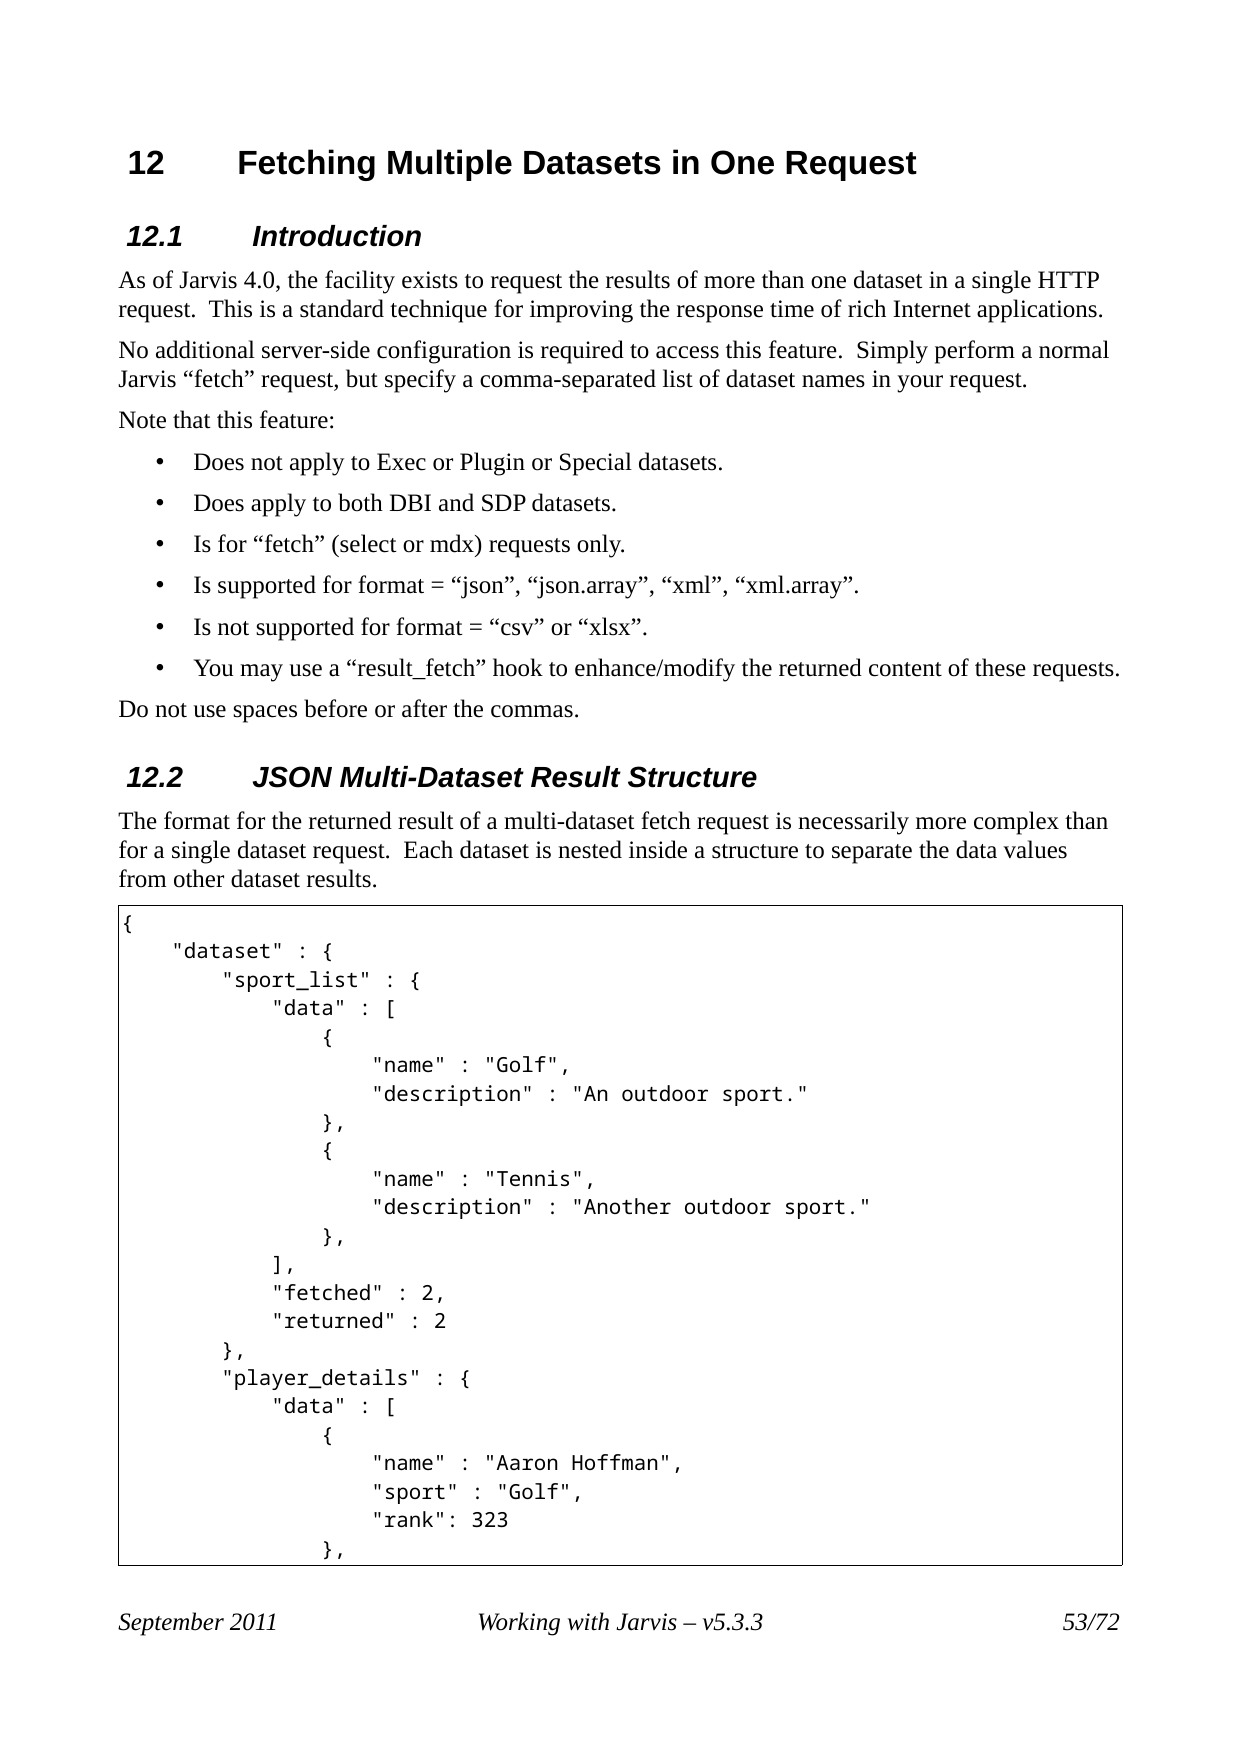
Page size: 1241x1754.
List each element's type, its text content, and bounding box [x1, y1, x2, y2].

text The format for the returned result of a multi-dataset fetch request is necessarily more complex than for a single dataset request. Each dataset is nested inside a structure to separate the data values from other dataset results. [118, 806, 1122, 893]
text { [119, 906, 1122, 933]
text "description" : "An outdoor sport." [119, 1076, 1122, 1104]
text "name" : "Aaron Hoffman", [119, 1445, 1122, 1474]
text "data" : [ [119, 990, 1122, 1019]
list Does apply to both DBI and SDP datasets. [156, 488, 1122, 517]
text "sport" : "Golf", [119, 1474, 1122, 1502]
text ], [119, 1246, 1122, 1275]
text "sport_list" : { [119, 962, 1122, 990]
list Does not apply to Exec or Plugin or Special datasets. [156, 447, 1122, 475]
text }, [119, 1332, 1122, 1360]
text }, [119, 1104, 1122, 1133]
text "fetched" : 2, [119, 1275, 1122, 1303]
text "description" : "Another outdoor sport." [119, 1189, 1122, 1218]
subtitle JSON Multi-Dataset Result Structure [118, 760, 1122, 794]
text "rank": 323 [119, 1502, 1122, 1531]
list Is supported for format = “json”, “json.array”, “xml”, “xml.array”. [156, 570, 1122, 599]
list Is for “fetch” (select or mdx) requests only. [156, 529, 1122, 558]
text "name" : "Golf", [119, 1047, 1122, 1076]
text "data" : [ [119, 1388, 1122, 1417]
subtitle Introduction [118, 219, 1122, 253]
text No additional server-side configuration is required to access this feature. Simply perform a normal Jarvis “fetch” request, but specify a comma-separated list of dataset names in your request. [118, 335, 1122, 393]
subtitle Fetching Multiple Datasets in One Request [118, 143, 1122, 182]
text "returned" : 2 [119, 1303, 1122, 1332]
text }, [119, 1531, 1122, 1565]
text { [119, 1019, 1122, 1047]
text Note that this feature: [118, 405, 1122, 434]
text { [119, 1133, 1122, 1161]
text { [119, 1417, 1122, 1445]
text As of Jarvis 4.0, the facility exists to request the results of more than one dataset in a single HTTP request. This is a standard technique for improving the response time of rich Internet applications. [118, 265, 1122, 323]
text }, [119, 1218, 1122, 1246]
text "player_details" : { [119, 1360, 1122, 1388]
text Do not use spaces before or after the commas. [118, 694, 1122, 723]
list You may use a “result_fetch” hook to enhance/modify the returned content of these requests. [156, 653, 1122, 682]
list Is not supported for format = “csv” or “xlsx”. [156, 612, 1122, 640]
text "dataset" : { [119, 933, 1122, 962]
text "name" : "Tennis", [119, 1161, 1122, 1189]
